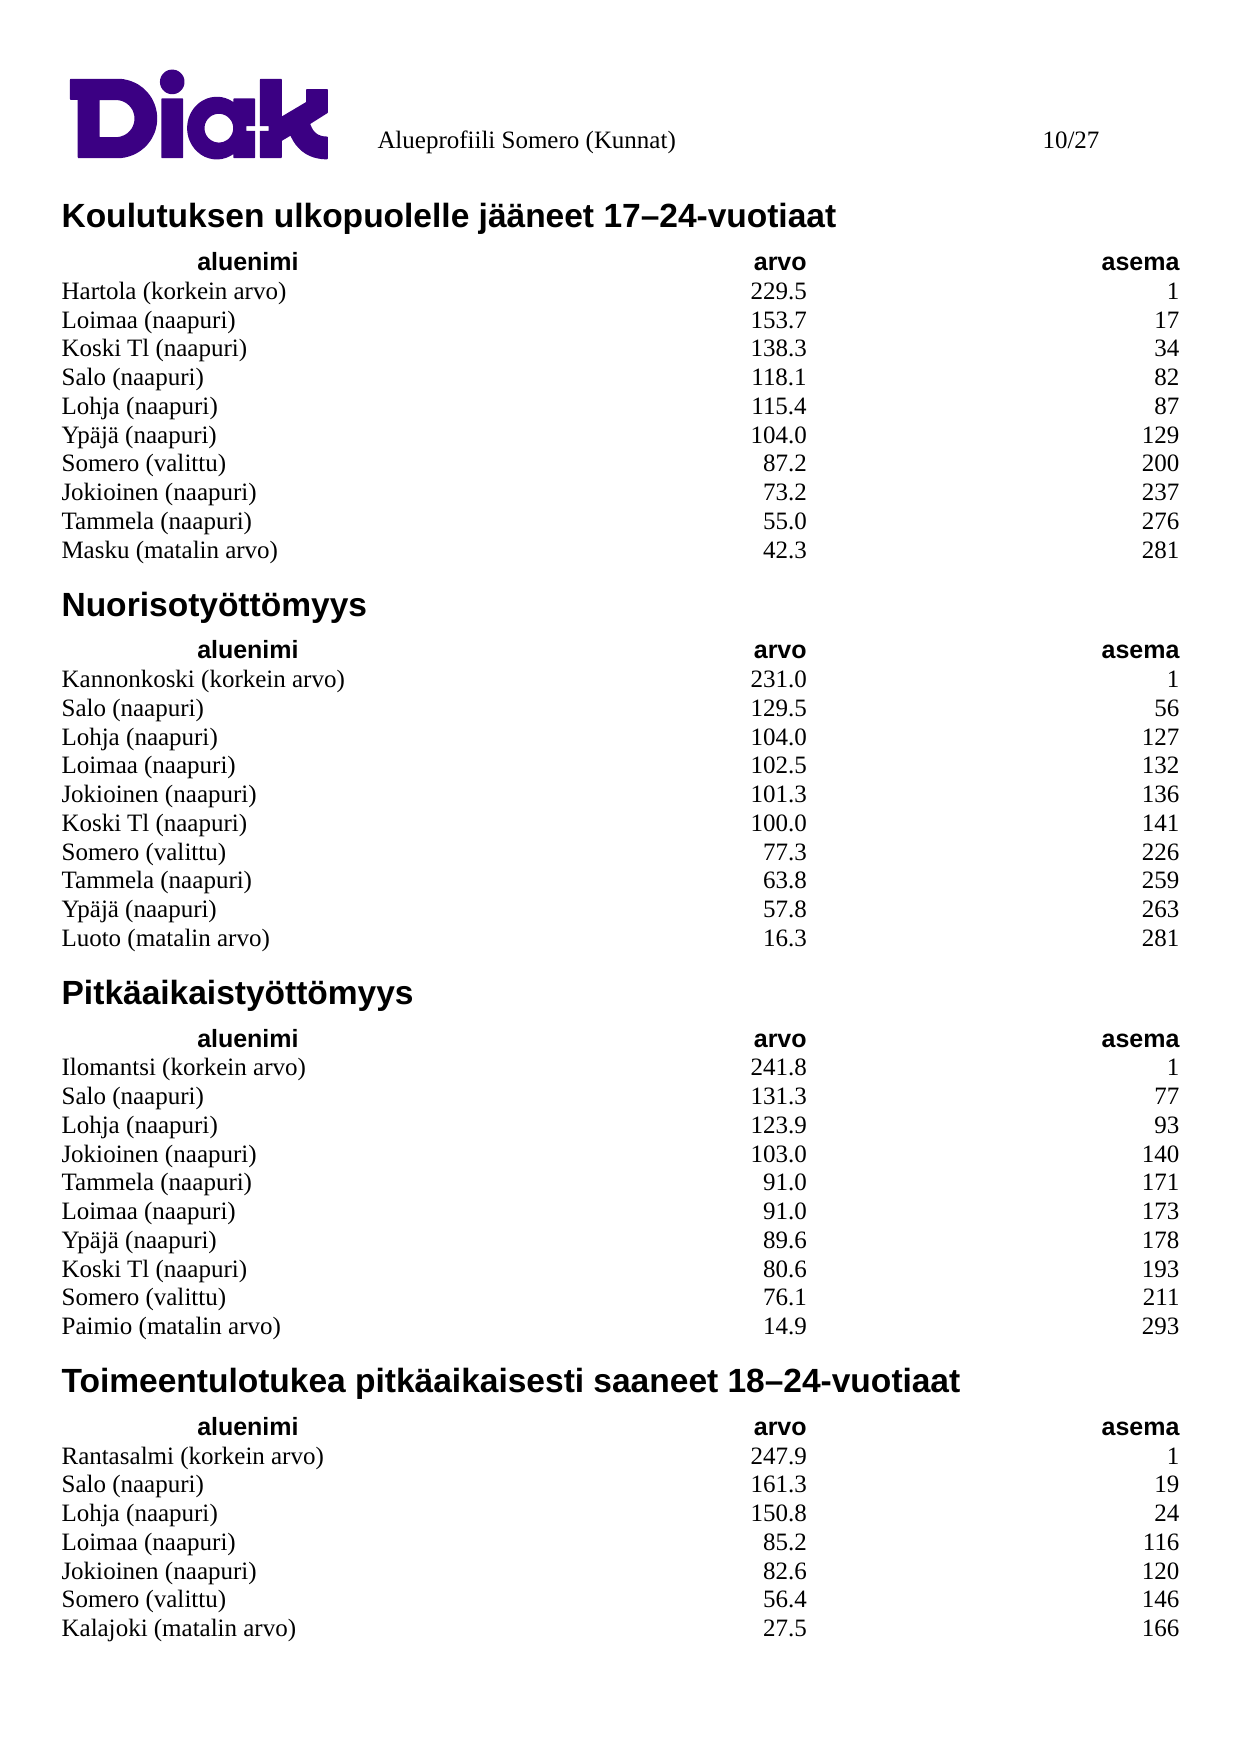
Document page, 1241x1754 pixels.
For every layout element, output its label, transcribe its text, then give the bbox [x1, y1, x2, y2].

table_cell 293 [806, 1311, 1179, 1340]
table_header asema [806, 636, 1179, 664]
table_cell Luoto (matalin arvo) [61, 923, 434, 952]
table_cell 42.3 [434, 535, 806, 563]
table_header aluenimi [61, 1412, 434, 1441]
table_cell 63.8 [434, 866, 806, 894]
table_cell Jokioinen (naapuri) [61, 1139, 434, 1167]
table_header aluenimi [61, 247, 434, 276]
table_cell 82 [806, 362, 1179, 391]
table_header asema [806, 1024, 1179, 1052]
table_cell 80.6 [434, 1254, 806, 1282]
table_cell 141 [806, 808, 1179, 837]
table_cell 146 [806, 1585, 1179, 1613]
table_header arvo [434, 1024, 806, 1052]
table_cell Somero (valittu) [61, 449, 434, 477]
table_cell 263 [806, 894, 1179, 923]
table_cell 276 [806, 506, 1179, 535]
table_cell 129.5 [434, 693, 806, 722]
table_cell 237 [806, 477, 1179, 506]
table_cell Jokioinen (naapuri) [61, 1556, 434, 1584]
table_cell 259 [806, 866, 1179, 894]
table_cell Salo (naapuri) [61, 1081, 434, 1110]
table_cell 91.0 [434, 1196, 806, 1225]
table_cell 153.7 [434, 305, 806, 333]
table_cell Loimaa (naapuri) [61, 1196, 434, 1225]
table_cell 140 [806, 1139, 1179, 1167]
table_cell 101.3 [434, 779, 806, 808]
table_cell 1 [806, 1441, 1179, 1469]
table_cell 171 [806, 1168, 1179, 1196]
table_cell 93 [806, 1110, 1179, 1139]
table_cell 76.1 [434, 1283, 806, 1311]
table_cell Ilomantsi (korkein arvo) [61, 1053, 434, 1081]
table_cell 115.4 [434, 391, 806, 420]
table_cell Salo (naapuri) [61, 362, 434, 391]
table_cell 120 [806, 1556, 1179, 1584]
table_cell 14.9 [434, 1311, 806, 1340]
table_cell 57.8 [434, 894, 806, 923]
table_cell Ypäjä (naapuri) [61, 1225, 434, 1254]
table_cell 89.6 [434, 1225, 806, 1254]
table_cell Somero (valittu) [61, 837, 434, 866]
table_cell 200 [806, 449, 1179, 477]
table_cell 87 [806, 391, 1179, 420]
table_cell 281 [806, 535, 1179, 563]
table_cell 100.0 [434, 808, 806, 837]
table_cell Ypäjä (naapuri) [61, 420, 434, 448]
table_cell 55.0 [434, 506, 806, 535]
table_cell Somero (valittu) [61, 1585, 434, 1613]
table_cell Lohja (naapuri) [61, 1110, 434, 1139]
subtitle Koulutuksen ulkopuolelle jääneet 17–24-vuotiaat [61, 196, 1179, 235]
table_cell Rantasalmi (korkein arvo) [61, 1441, 434, 1469]
table_cell Koski Tl (naapuri) [61, 808, 434, 837]
table_cell 178 [806, 1225, 1179, 1254]
table_cell 231.0 [434, 664, 806, 693]
table_cell Masku (matalin arvo) [61, 535, 434, 563]
table_cell Kalajoki (matalin arvo) [61, 1613, 434, 1642]
table_cell 91.0 [434, 1168, 806, 1196]
table_cell Ypäjä (naapuri) [61, 894, 434, 923]
table_cell 87.2 [434, 449, 806, 477]
table_cell 229.5 [434, 276, 806, 305]
table_cell 104.0 [434, 420, 806, 448]
table_cell 136 [806, 779, 1179, 808]
table_cell 166 [806, 1613, 1179, 1642]
table_cell Loimaa (naapuri) [61, 1527, 434, 1556]
table_cell 241.8 [434, 1053, 806, 1081]
table_cell 193 [806, 1254, 1179, 1282]
table_cell Kannonkoski (korkein arvo) [61, 664, 434, 693]
table_cell 1 [806, 276, 1179, 305]
table_cell Tammela (naapuri) [61, 1168, 434, 1196]
table_cell 27.5 [434, 1613, 806, 1642]
table_cell Paimio (matalin arvo) [61, 1311, 434, 1340]
table_cell Tammela (naapuri) [61, 506, 434, 535]
table_cell 247.9 [434, 1441, 806, 1469]
table_cell 24 [806, 1498, 1179, 1527]
table_header arvo [434, 247, 806, 276]
table_header asema [806, 1412, 1179, 1441]
table_cell 281 [806, 923, 1179, 952]
table_cell 150.8 [434, 1498, 806, 1527]
subtitle Toimeentulotukea pitkäaikaisesti saaneet 18–24-vuotiaat [61, 1361, 1179, 1399]
table_cell Salo (naapuri) [61, 1470, 434, 1498]
table_cell 85.2 [434, 1527, 806, 1556]
table_cell 1 [806, 664, 1179, 693]
table_cell 77.3 [434, 837, 806, 866]
subtitle Nuorisotyöttömyys [61, 584, 1179, 623]
table_cell 17 [806, 305, 1179, 333]
table_cell 56 [806, 693, 1179, 722]
table_header aluenimi [61, 636, 434, 664]
table_cell 82.6 [434, 1556, 806, 1584]
table_cell 131.3 [434, 1081, 806, 1110]
table_cell 123.9 [434, 1110, 806, 1139]
table_cell 118.1 [434, 362, 806, 391]
table_cell 127 [806, 722, 1179, 751]
table_cell Hartola (korkein arvo) [61, 276, 434, 305]
table_cell 211 [806, 1283, 1179, 1311]
table_cell Lohja (naapuri) [61, 1498, 434, 1527]
table_cell 102.5 [434, 751, 806, 779]
table_cell Jokioinen (naapuri) [61, 477, 434, 506]
table_cell 173 [806, 1196, 1179, 1225]
table_header arvo [434, 636, 806, 664]
table_cell 138.3 [434, 334, 806, 362]
table_cell Loimaa (naapuri) [61, 305, 434, 333]
table_cell 77 [806, 1081, 1179, 1110]
table_cell Koski Tl (naapuri) [61, 1254, 434, 1282]
table_cell 16.3 [434, 923, 806, 952]
table_cell 116 [806, 1527, 1179, 1556]
table_header aluenimi [61, 1024, 434, 1052]
table_cell Tammela (naapuri) [61, 866, 434, 894]
table_cell 56.4 [434, 1585, 806, 1613]
table_cell 132 [806, 751, 1179, 779]
subtitle Pitkäaikaistyöttömyys [61, 973, 1179, 1011]
table_cell Koski Tl (naapuri) [61, 334, 434, 362]
table_cell Jokioinen (naapuri) [61, 779, 434, 808]
table_header asema [806, 247, 1179, 276]
table_cell 19 [806, 1470, 1179, 1498]
table_cell Somero (valittu) [61, 1283, 434, 1311]
table_cell Salo (naapuri) [61, 693, 434, 722]
table_cell Lohja (naapuri) [61, 391, 434, 420]
table_cell 1 [806, 1053, 1179, 1081]
table_cell 161.3 [434, 1470, 806, 1498]
table_cell 226 [806, 837, 1179, 866]
table_cell 104.0 [434, 722, 806, 751]
table_cell Lohja (naapuri) [61, 722, 434, 751]
table_header arvo [434, 1412, 806, 1441]
table_cell Loimaa (naapuri) [61, 751, 434, 779]
table_cell 103.0 [434, 1139, 806, 1167]
table_cell 34 [806, 334, 1179, 362]
table_cell 73.2 [434, 477, 806, 506]
table_cell 129 [806, 420, 1179, 448]
